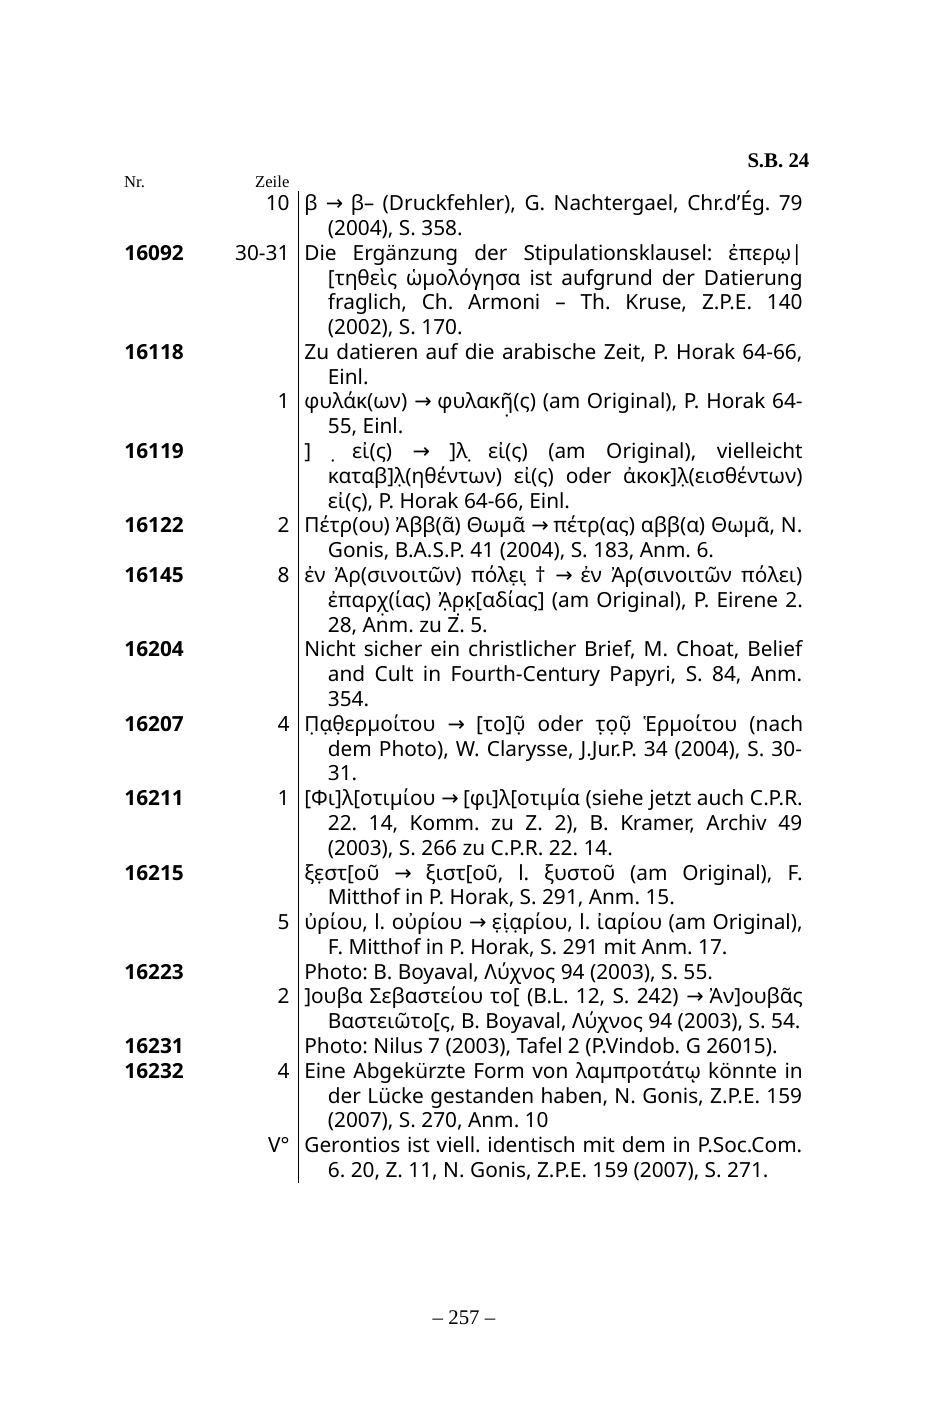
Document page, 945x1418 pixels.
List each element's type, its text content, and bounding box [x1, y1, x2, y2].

table_cell Πέτρ(ου) Ἀββ(ᾶ) Θωμᾶ → πέτρ(ας) αββ(α) Θωμᾶ, N. Gonis, B.A.S.P. 41 (2004), S. 183, Anm. 6. [299, 513, 809, 563]
table_cell 16145 [118, 563, 207, 637]
table_cell 4 [207, 1059, 298, 1133]
table_cell 2 [207, 513, 298, 563]
table_cell [Φι]λ[οτιμίου → [φι]λ[οτιμία (siehe jetzt auch C.P.R. 22. 14, Komm. zu Z. 2), B. Kramer, Archiv 49 (2003), S. 266 zu C.P.R. 22. 14. [299, 786, 809, 860]
table_cell 16215 [118, 860, 207, 910]
table_cell 16207 [118, 711, 207, 786]
table_cell 5 [207, 910, 298, 959]
table_cell Gerontios ist viell. identisch mit dem in P.Soc.Com. 6. 20, Z. 11, N. Gonis, Z.P.E. 159 (2007), S. 271. [299, 1133, 809, 1182]
table_cell [118, 389, 207, 439]
table_cell 30-31 [207, 240, 298, 339]
table_cell β → β– (Druckfehler), G. Nachtergael, Chr.d’Ég. 79 (2004), S. 358. [299, 191, 809, 240]
table_cell 1 [207, 786, 298, 860]
table_cell [118, 1133, 207, 1182]
table_cell 16092 [118, 240, 207, 339]
table_cell ] ̣ εἰ(ς) → ]λ̣ εἰ(ς) (am Original), vielleicht καταβ]λ̣(ηθέντων) εἰ(ς) oder ἀκοκ]λ̣(εισθέντων) εἰ(ς), P. Horak 64-66, Einl. [299, 439, 809, 513]
table_cell 16211 [118, 786, 207, 860]
table_cell Π̣α̣θ̣ερμοίτου → [το]ῦ̣ oder τ̣ο̣ῦ̣ Ἑρμοίτου (nach dem Photo), W. Clarysse, J.Jur.P. 34 (2004), S. 30-31. [299, 711, 809, 786]
table_cell 10 [207, 191, 298, 240]
table_cell [207, 439, 298, 513]
table_cell [118, 984, 207, 1034]
table_cell 16122 [118, 513, 207, 563]
table_cell ]ουβα Σεβαστείου το[ (B.L. 12, S. 242) → Ἀν]ουβᾶς Βαστειῶτο[ς, B. Boyaval, Λύχνος 94 (2003), S. 54. [299, 984, 809, 1034]
table_cell 16118 [118, 340, 298, 389]
table_cell 16119 [118, 439, 207, 513]
table_cell ὐρίου, l. oὐρίου → ε̣ἰ̣α̣ρίου, l. ἰαρίου (am Original), F. Mitthof in P. Horak, S. 291 mit Anm. 17. [299, 910, 809, 959]
table_cell Zu datieren auf die arabische Zeit, P. Horak 64-66, Einl. [299, 340, 809, 389]
table_cell Photo: B. Boyaval, Λύχνος 94 (2003), S. 55. [299, 959, 809, 984]
table_cell 4 [207, 711, 298, 786]
table_cell ξε̣στ[οῦ → ξιστ[οῦ, l. ξυστοῦ (am Original), F. Mitthof in P. Horak, S. 291, Anm. 15. [299, 860, 809, 910]
table_cell 16204 [118, 637, 298, 711]
table_cell Nicht sicher ein christlicher Brief, M. Choat, Belief and Cult in Fourth-Century Papyri, S. 84, Anm. 354. [299, 637, 809, 711]
table_cell 2 [207, 984, 298, 1034]
table_cell Eine Abgekürzte Form von λαμπροτάτῳ könnte in der Lücke gestanden haben, N. Gonis, Z.P.E. 159 (2007), S. 270, Anm. 10 [299, 1059, 809, 1133]
table_cell Photo: Nilus 7 (2003), Tafel 2 (P.Vindob. G 26015). [299, 1034, 809, 1058]
table_cell 16232 [118, 1059, 207, 1133]
table_cell [118, 191, 207, 240]
table_cell 16231 [118, 1034, 298, 1058]
table_cell 16223 [118, 959, 298, 984]
table_cell [118, 910, 207, 959]
table_cell φυλάκ(ων) → φυλακῆ̣(ς) (am Original), P. Horak 64-55, Einl. [299, 389, 809, 439]
table_cell V° [207, 1133, 298, 1182]
table_cell 8 [207, 563, 298, 637]
table_cell Die Ergänzung der Stipulationsklausel: ἐπερω̣|[τηθεὶς ὡμολόγησα ist aufgrund der Datierung fraglich, Ch. Armoni – Th. Kruse, Z.P.E. 140 (2002), S. 170. [299, 240, 809, 339]
table_cell [207, 860, 298, 910]
table_cell 1 [207, 389, 298, 439]
table_cell ἐν Ἀρ(σινοιτῶν) πόλε̣ι̣ † → ἐν Ἀρ(σινοιτῶν πόλει) ἐπαρχ̣(ίας) Ἀ̣ρ̣κ̣[αδίας] (am Original), P. Eirene 2. 28, Anm. zu Z. 5. [299, 563, 809, 637]
